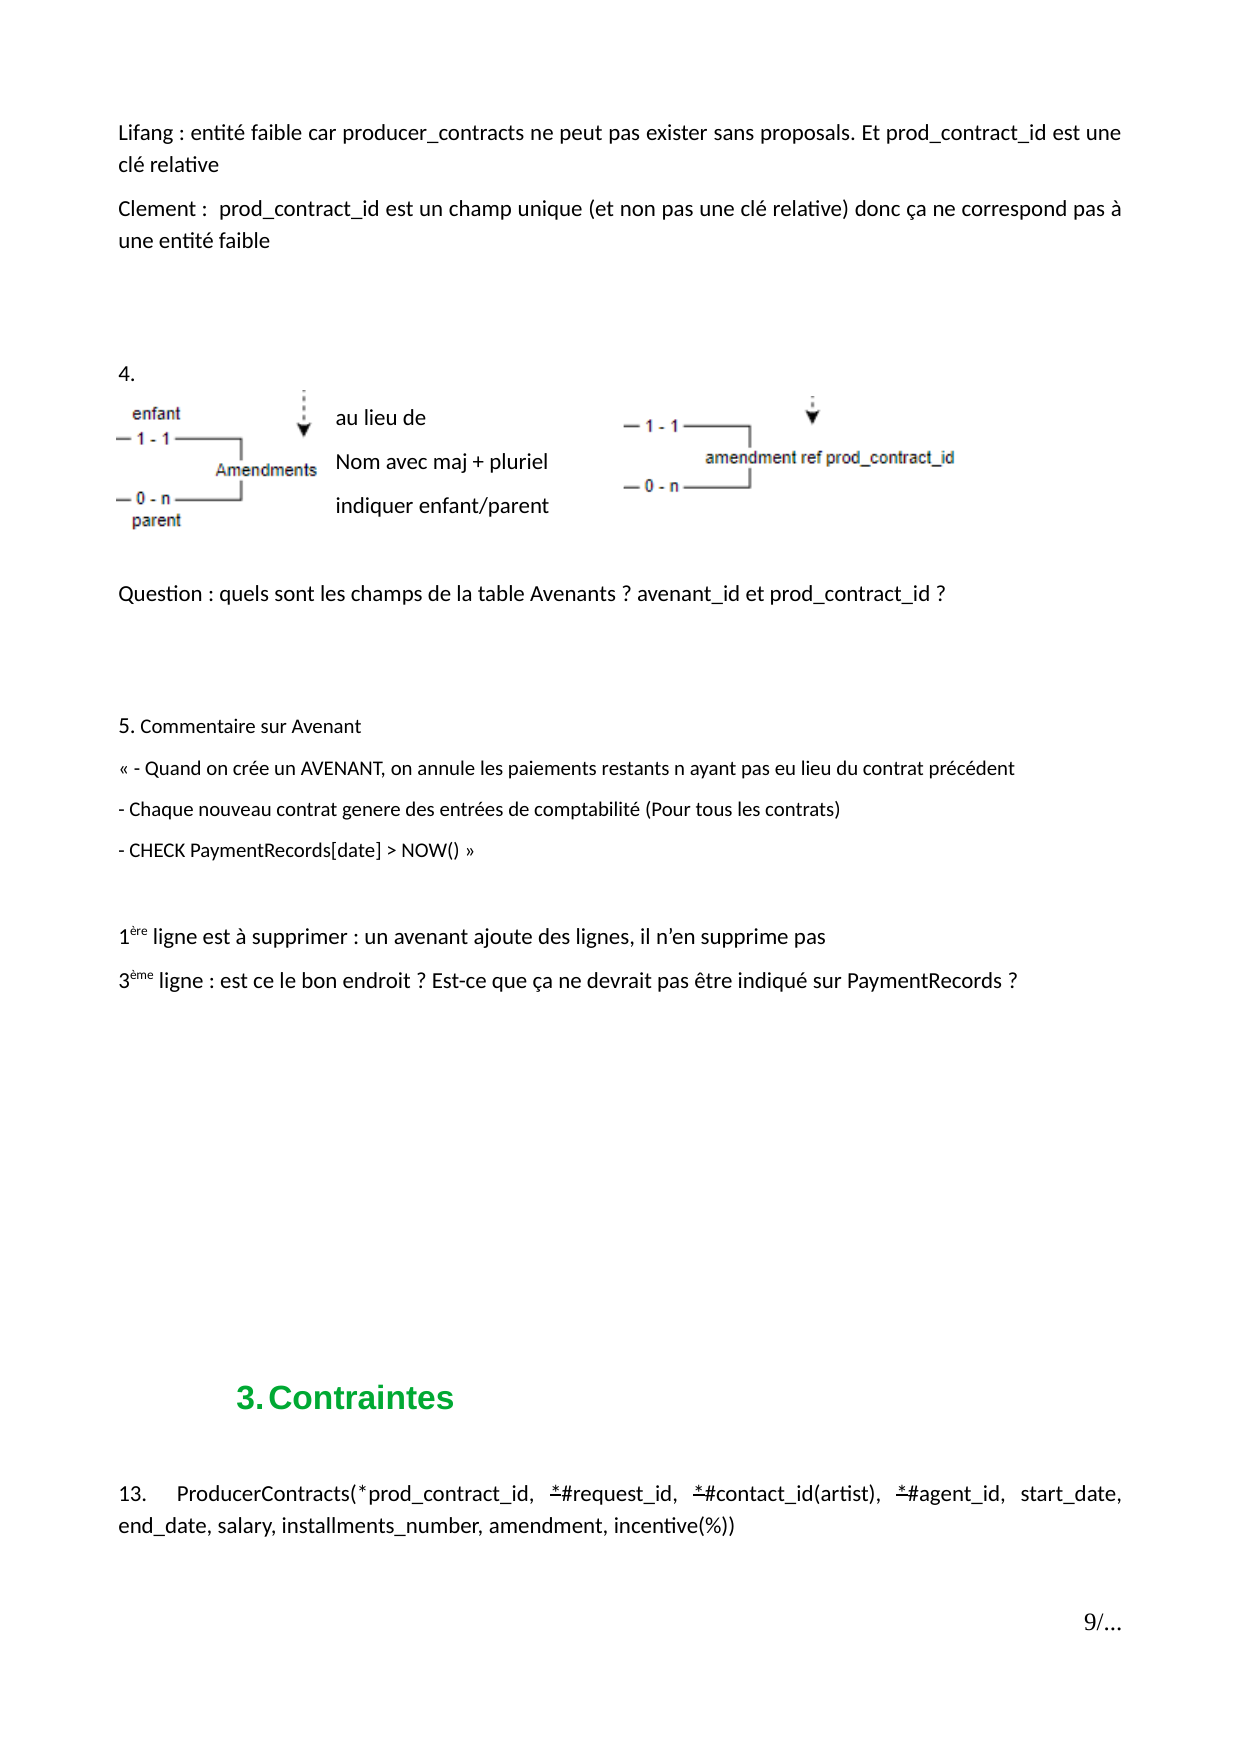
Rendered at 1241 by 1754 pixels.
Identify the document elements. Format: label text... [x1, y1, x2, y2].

text - CHECK PaymentRecords[date] > NOW() » [118, 837, 1122, 863]
text 3ème ligne : est ce le bon endroit ? Est-ce que ça ne devrait pas être indiqué sur PaymentRecords ? [118, 967, 1122, 994]
text 1ère ligne est à supprimer : un avenant ajoute des lignes, il n’en supprime pas [118, 922, 1122, 951]
text Clement : prod_contract_id est un champ unique (et non pas une clé relative) donc ça ne correspond pas à une entité faible [118, 194, 1122, 254]
text indiquer enfant/parent [331, 491, 1122, 519]
text - Chaque nouveau contrat genere des entrées de comptabilité (Pour tous les contrats) [118, 796, 1122, 822]
text 4. [118, 359, 1122, 387]
text Nom avec maj + pluriel [331, 447, 623, 475]
picture [623, 396, 973, 511]
text [973, 403, 1122, 431]
text Question : quels sont les champs de la table Avenants ? avenant_id et prod_contract_id ? [118, 579, 1122, 607]
text 13. ProducerContracts(*prod_contract_id, *#request_id, *#contact_id(artist), *#agent_id, start_date, end_date, salary, installments_number, amendment, incentive(%)) [118, 1479, 1122, 1539]
text « - Quand on crée un AVENANT, on annule les paiements restants n ayant pas eu lieu du contrat précédent [118, 755, 1122, 781]
text au lieu de [331, 403, 623, 431]
picture [116, 390, 331, 539]
text 5. Commentaire sur Avenant [118, 711, 1122, 739]
text Lifang : entité faible car producer_contracts ne peut pas exister sans proposals. Et prod_contract_id est une clé relative [118, 118, 1122, 178]
subtitle Contraintes [236, 1378, 1122, 1417]
text [973, 447, 1122, 475]
